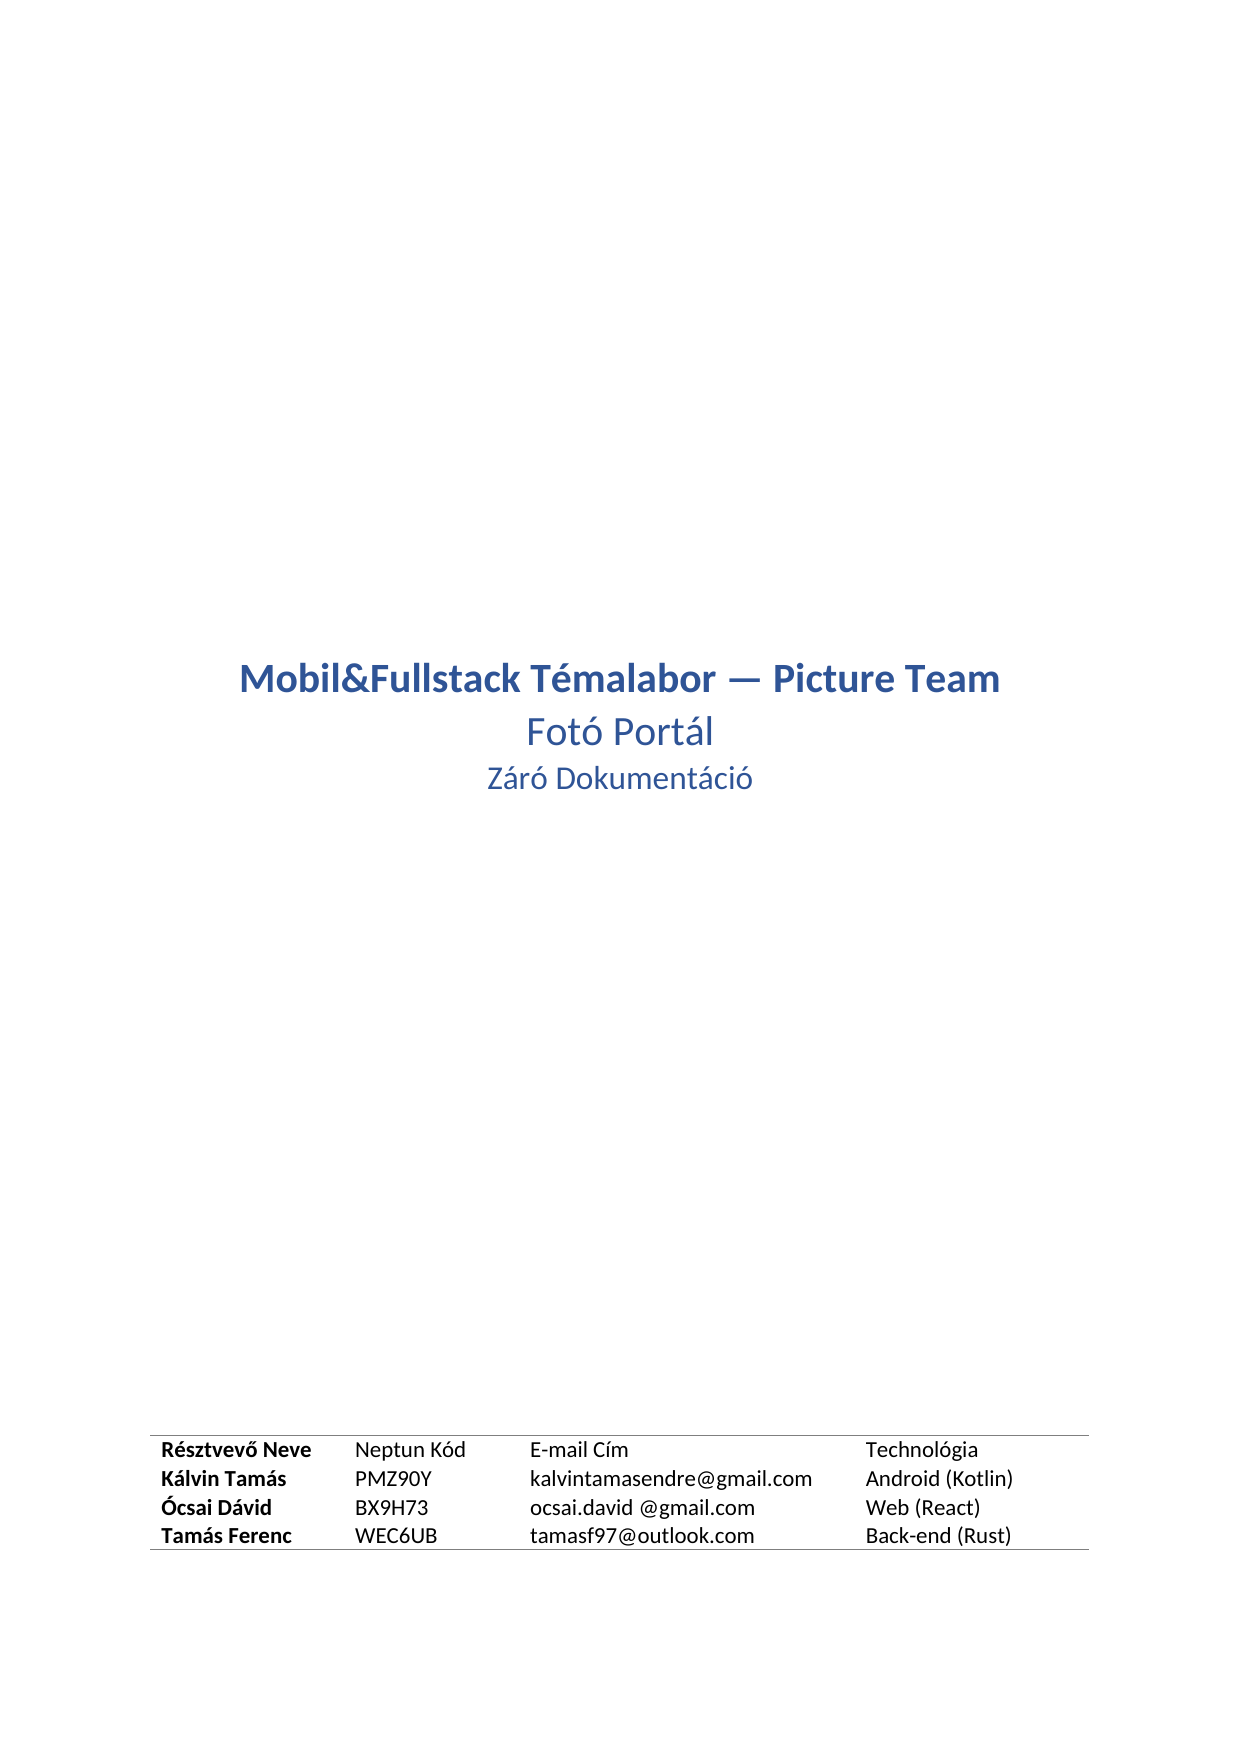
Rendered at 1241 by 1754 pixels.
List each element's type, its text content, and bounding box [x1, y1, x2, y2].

table_header Technológia [854, 1436, 1089, 1464]
table_cell PMZ90Y [344, 1464, 519, 1493]
table_cell Kálvin Tamás [150, 1464, 344, 1493]
table_cell WEC6UB [344, 1521, 519, 1549]
table_cell Ócsai Dávid [150, 1493, 344, 1521]
table_cell Tamás Ferenc [150, 1521, 344, 1549]
text Mobil&Fullstack Témalabor — Picture Team Fotó Portál Záró Dokumentáció [150, 652, 1090, 798]
table_cell BX9H73 [344, 1493, 519, 1521]
table_header Résztvevő Neve [150, 1436, 344, 1464]
table_cell ocsai.david @gmail.com [519, 1493, 854, 1521]
table_cell Web (React) [854, 1493, 1089, 1521]
table_cell Back-end (Rust) [854, 1521, 1089, 1549]
table_header Neptun Kód [344, 1436, 519, 1464]
table_cell Android (Kotlin) [854, 1464, 1089, 1493]
table_cell kalvintamasendre@gmail.com [519, 1464, 854, 1493]
table_header E-mail Cím [519, 1436, 854, 1464]
table_cell tamasf97@outlook.com [519, 1521, 854, 1549]
